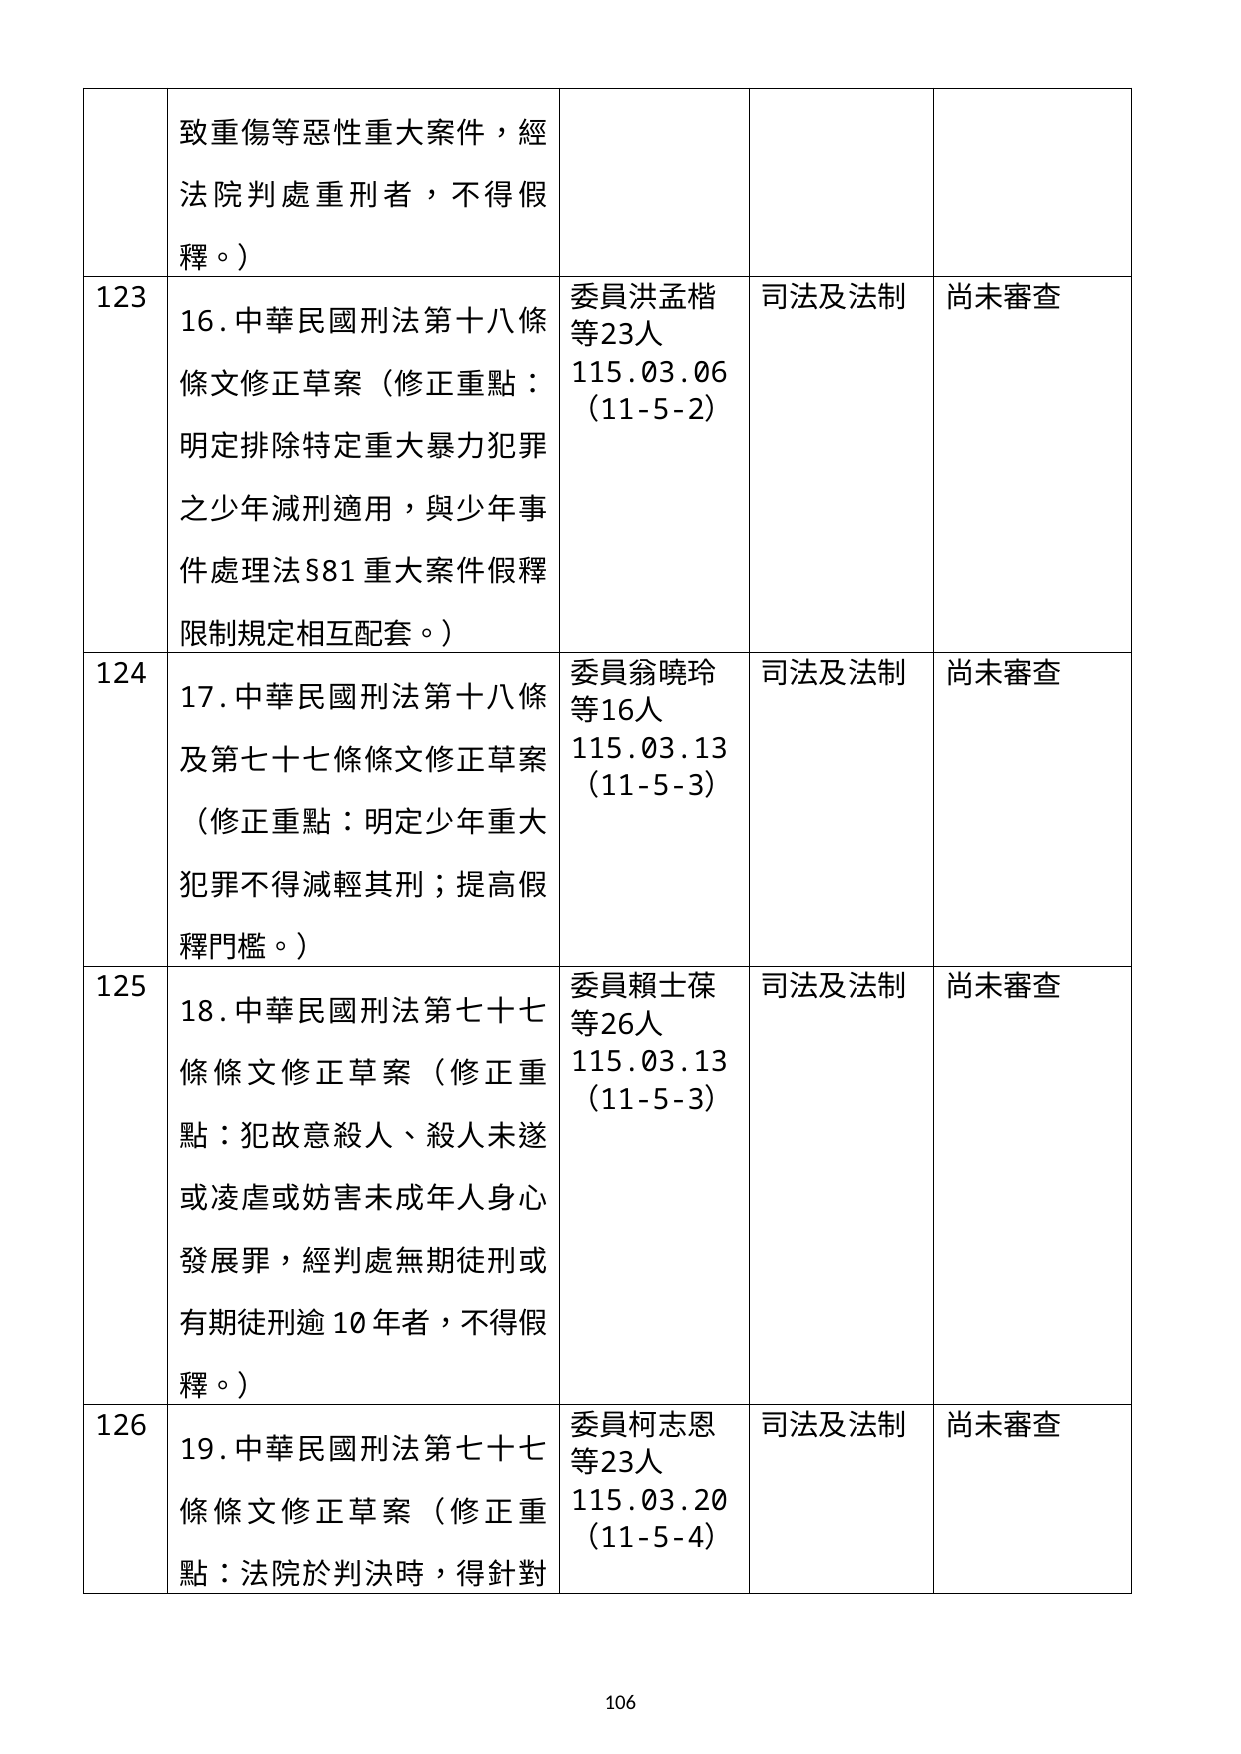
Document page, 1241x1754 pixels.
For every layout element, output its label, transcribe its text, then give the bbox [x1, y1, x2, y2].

table_cell 司法及法制 [750, 1405, 933, 1593]
table_cell [750, 89, 933, 276]
table_cell [934, 89, 1131, 276]
table_cell 尚未審查 [934, 277, 1131, 652]
table_cell 司法及法制 [750, 967, 933, 1404]
table_cell 委員賴士葆 等26人 115.03.13 （11-5-3） [560, 967, 749, 1404]
table_cell 司法及法制 [750, 277, 933, 652]
table_cell 125 [84, 967, 167, 1404]
table_cell 123 [84, 277, 167, 652]
table_cell 19.中華民國刑法第七十七條條文修正草案（修正重點：法院於判決時，得針對 [168, 1405, 559, 1593]
table_cell [84, 89, 167, 276]
table_cell 16.中華民國刑法第十八條條文修正草案（修正重點：明定排除特定重大暴力犯罪之少年減刑適用，與少年事件處理法§81重大案件假釋限制規定相互配套。） [168, 277, 559, 652]
table_cell 尚未審查 [934, 1405, 1131, 1593]
table_cell 17.中華民國刑法第十八條及第七十七條條文修正草案（修正重點：明定少年重大犯罪不得減輕其刑；提高假釋門檻。） [168, 653, 559, 966]
table_cell 126 [84, 1405, 167, 1593]
table_cell 尚未審查 [934, 967, 1131, 1404]
table_cell 司法及法制 [750, 653, 933, 966]
table_cell 18.中華民國刑法第七十七條條文修正草案（修正重點：犯故意殺人、殺人未遂或凌虐或妨害未成年人身心發展罪，經判處無期徒刑或有期徒刑逾10年者，不得假釋。） [168, 967, 559, 1404]
table_cell 致重傷等惡性重大案件，經法院判處重刑者，不得假釋。） [168, 89, 559, 276]
table_cell [560, 89, 749, 276]
table_cell 尚未審查 [934, 653, 1131, 966]
table_cell 委員洪孟楷 等23人 115.03.06 （11-5-2） [560, 277, 749, 652]
table_cell 委員柯志恩 等23人 115.03.20 （11-5-4） [560, 1405, 749, 1593]
table_cell 委員翁曉玲 等16人 115.03.13 （11-5-3） [560, 653, 749, 966]
table_cell 124 [84, 653, 167, 966]
